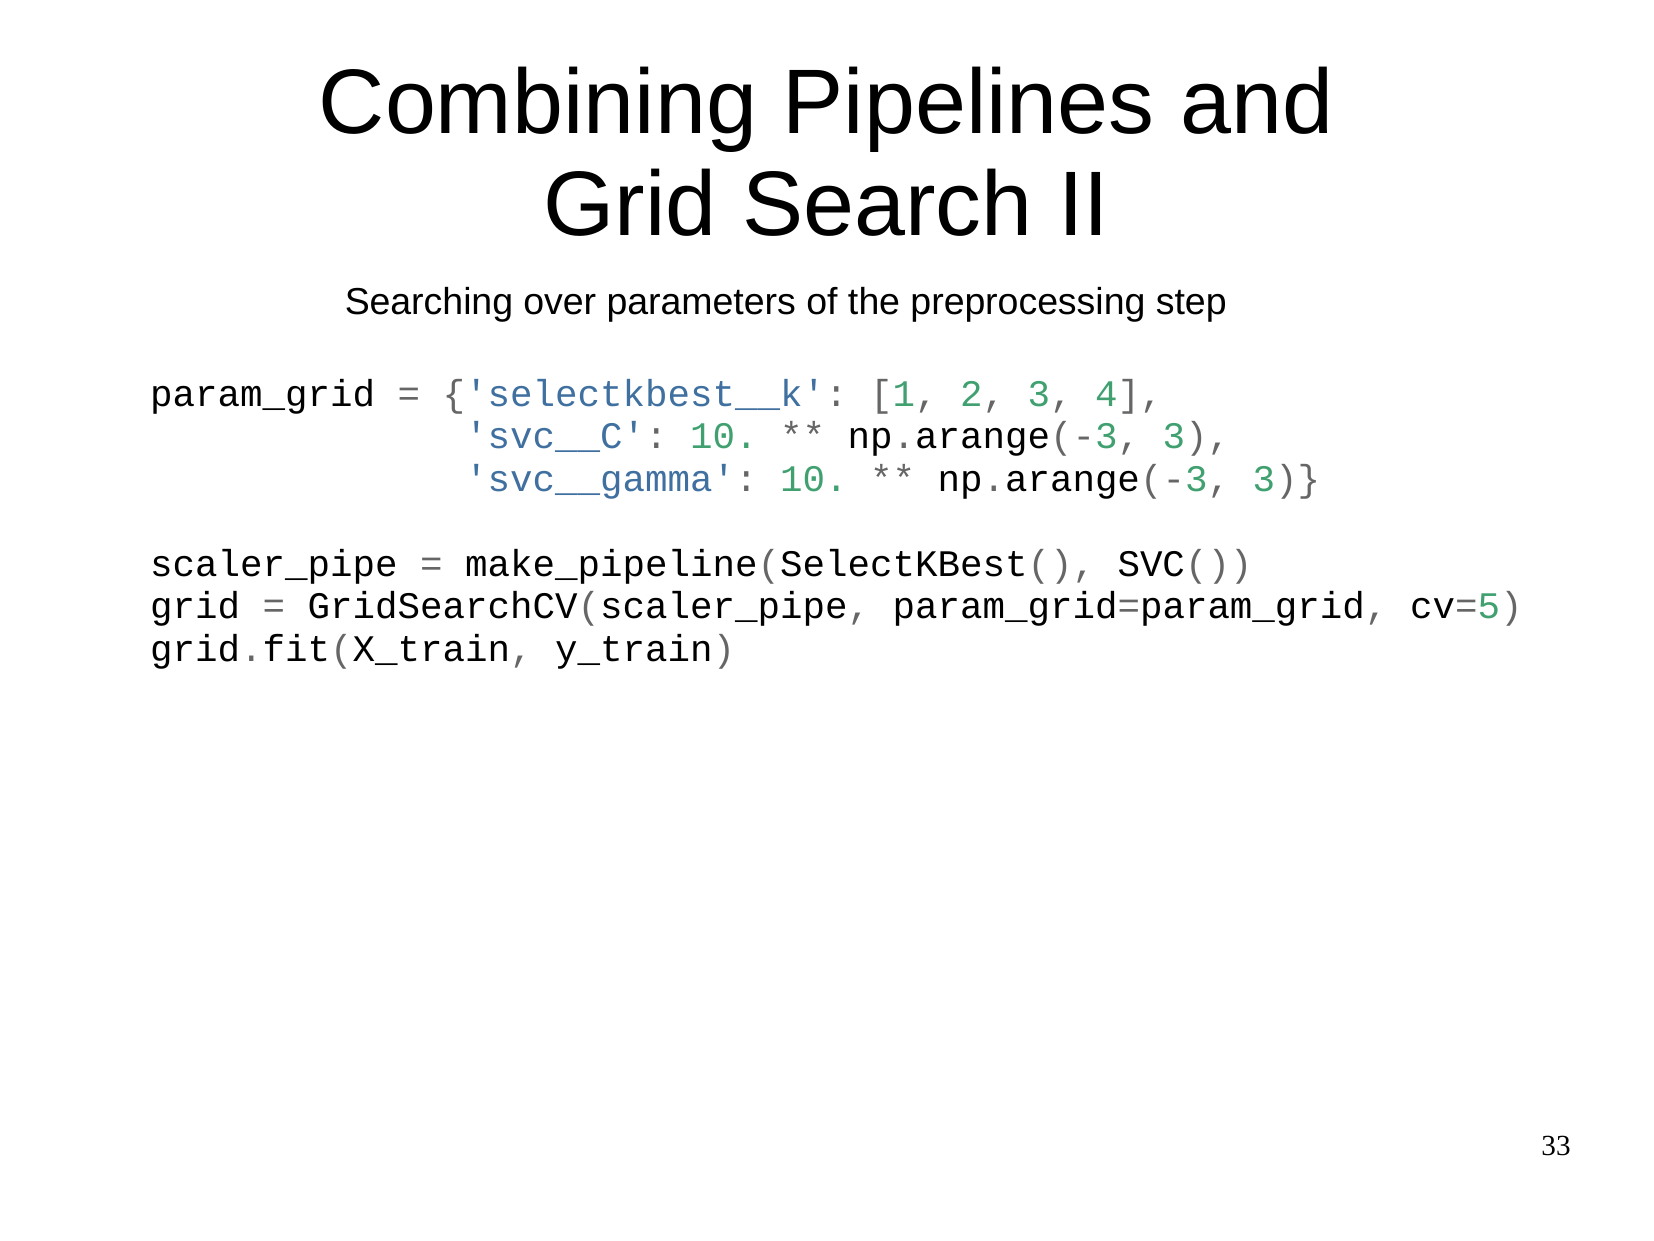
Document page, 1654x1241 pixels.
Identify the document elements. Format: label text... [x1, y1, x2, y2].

text_box param_grid = {'selectkbest__k': [1, 2, 3, 4], 'svc__C': 10. ** np.arange(-3, 3), 'svc__gamma': 10. ** np.arange(-3, 3)} scaler_pipe = make_pipeline(SelectKBest(), SVC()) grid = GridSearchCV(scaler_pipe, param_grid=param_grid, cv=5) grid.fit(X_train, y_train) [150, 375, 1572, 675]
text_box Searching over parameters of the preprocessing step [330, 273, 1261, 331]
title Combining Pipelines and Grid Search II [82, 49, 1571, 257]
